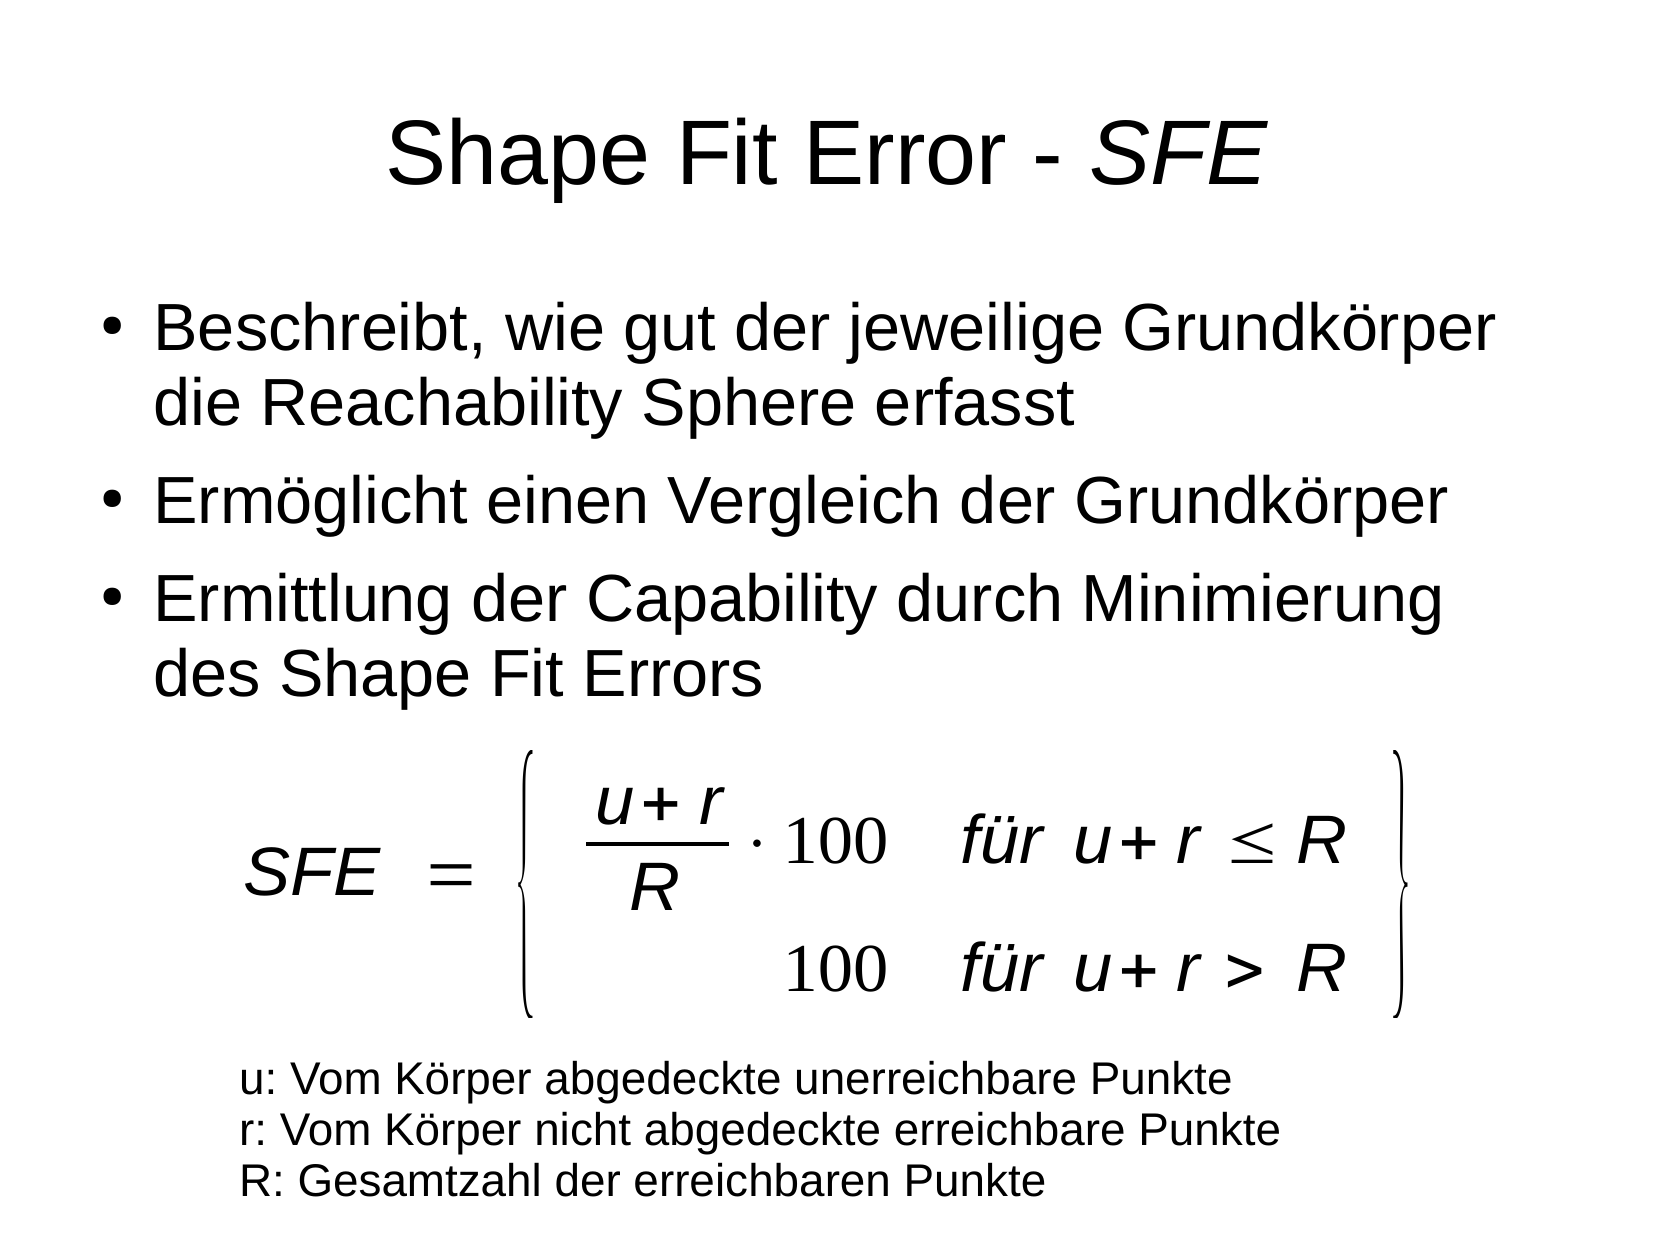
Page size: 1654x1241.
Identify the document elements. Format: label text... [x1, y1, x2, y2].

text_box u: Vom Körper abgedeckte unerreichbare Punkte r: Vom Körper nicht abgedeckte erreichbare Punkte R: Gesamtzahl der erreichbaren Punkte [224, 1045, 1347, 1214]
chart [237, 750, 1435, 1018]
list Beschreibt, wie gut der jeweilige Grundkörper die Reachability Sphere erfasst Ermöglicht einen Vergleich der Grundkörper Ermittlung der Capability durch Minimierung des Shape Fit Errors [82, 290, 1571, 711]
title Shape Fit Error - SFE [82, 49, 1571, 257]
